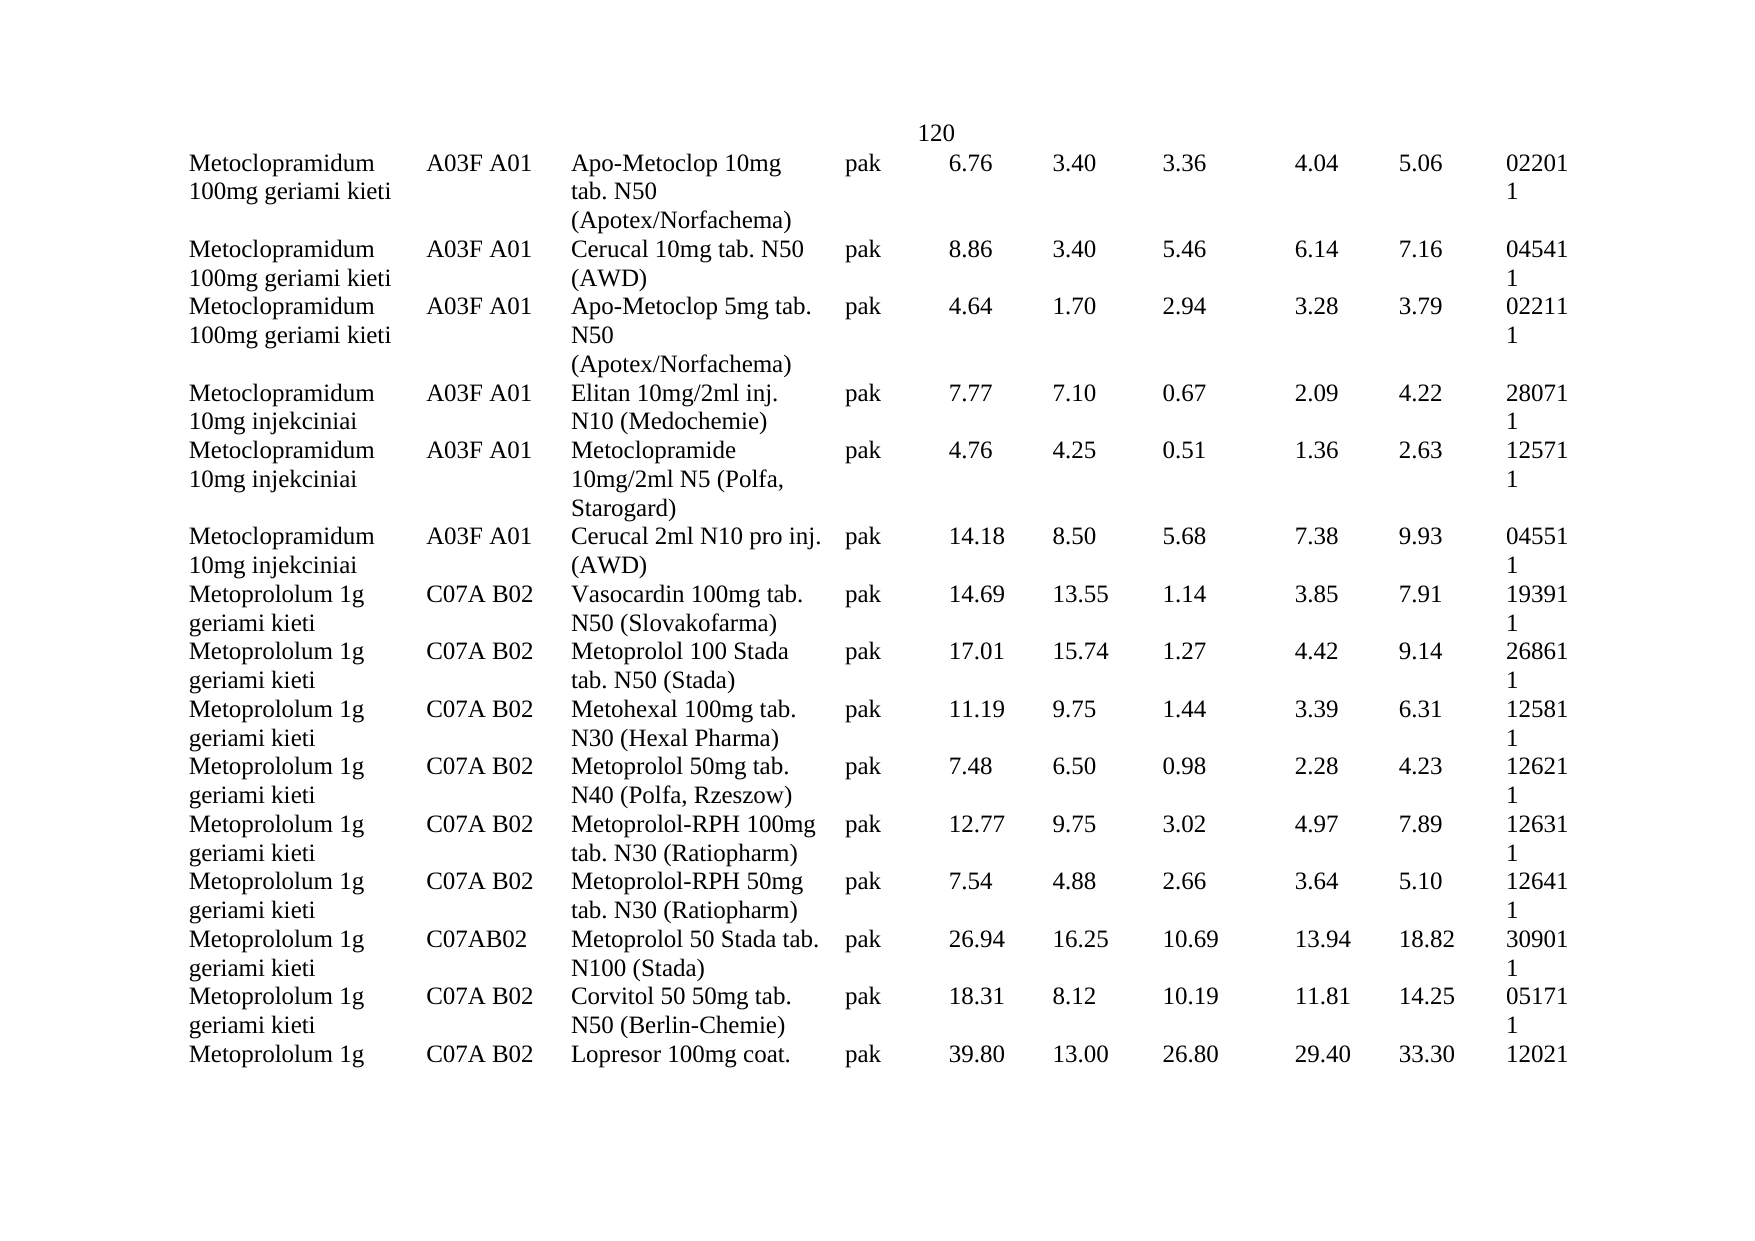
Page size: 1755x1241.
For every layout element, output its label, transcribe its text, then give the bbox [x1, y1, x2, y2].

table_cell 12.77 [938, 809, 1041, 866]
table_cell 7.89 [1388, 809, 1494, 866]
table_cell 10.69 [1151, 924, 1283, 981]
table_cell [1589, 809, 1595, 866]
table_cell 1.36 [1283, 435, 1387, 521]
table_cell 0.51 [1151, 435, 1283, 521]
table_cell 5.10 [1388, 866, 1494, 924]
table_cell [1589, 579, 1595, 636]
table_cell 1.14 [1151, 579, 1283, 636]
table_cell 4.25 [1041, 435, 1151, 521]
table_cell 1.27 [1151, 636, 1283, 694]
table_cell pak [834, 866, 937, 924]
table_cell [1589, 694, 1595, 751]
table_cell 6.14 [1283, 234, 1387, 291]
table_cell 3.39 [1283, 694, 1387, 751]
table_cell 9.93 [1388, 521, 1494, 579]
table_cell A03F A01 [415, 378, 559, 435]
table_cell Metoclopramidum 10mg injekciniai [177, 378, 415, 435]
table_cell 126211 [1495, 751, 1589, 809]
table_cell pak [834, 751, 937, 809]
table_cell pak [834, 694, 937, 751]
table_cell 7.48 [938, 751, 1041, 809]
table_cell C07A B02 [415, 636, 559, 694]
table_cell pak [834, 291, 937, 378]
table_cell pak [834, 924, 937, 981]
table_cell pak [834, 435, 937, 521]
table_cell pak [834, 809, 937, 866]
table_cell 18.82 [1388, 924, 1494, 981]
table_cell 2.28 [1283, 751, 1387, 809]
table_cell 3.64 [1283, 866, 1387, 924]
table_cell [1589, 924, 1595, 981]
table_cell Metoprololum 1g geriami kieti [177, 636, 415, 694]
table_cell A03F A01 [415, 521, 559, 579]
table_cell 045511 [1495, 521, 1589, 579]
table_cell 4.64 [938, 291, 1041, 378]
table_cell 14.18 [938, 521, 1041, 579]
table_cell 9.14 [1388, 636, 1494, 694]
table_cell Metoprololum 1g geriami kieti [177, 751, 415, 809]
table_cell 280711 [1495, 378, 1589, 435]
table_cell 051711 [1495, 981, 1589, 1039]
table_cell 3.02 [1151, 809, 1283, 866]
table_cell pak [834, 636, 937, 694]
table_cell 7.54 [938, 866, 1041, 924]
table_cell Metoprololum 1g [177, 1039, 415, 1068]
table_cell 4.04 [1283, 148, 1387, 234]
table_cell [1589, 521, 1595, 579]
table_cell 3.40 [1041, 148, 1151, 234]
table_cell 1.70 [1041, 291, 1151, 378]
table_cell Metoprololum 1g geriami kieti [177, 579, 415, 636]
table_cell 5.46 [1151, 234, 1283, 291]
table_cell 39.80 [938, 1039, 1041, 1068]
table_cell Metoprololum 1g geriami kieti [177, 866, 415, 924]
table_cell pak [834, 1039, 937, 1068]
table_cell Metoclopramidum 100mg geriami kieti [177, 148, 415, 234]
table_cell 6.50 [1041, 751, 1151, 809]
table_cell Metoprolol 50 Stada tab. N100 (Stada) [560, 924, 833, 981]
table_cell 18.31 [938, 981, 1041, 1039]
table_cell 309011 [1495, 924, 1589, 981]
table_cell 193911 [1495, 579, 1589, 636]
table_cell pak [834, 148, 937, 234]
table_cell Metoprololum 1g geriami kieti [177, 694, 415, 751]
table_cell Metoclopramidum 100mg geriami kieti [177, 234, 415, 291]
table_cell Apo-Metoclop 5mg tab. N50 (Apotex/Norfachema) [560, 291, 833, 378]
table_cell pak [834, 234, 937, 291]
table_cell Elitan 10mg/2ml inj. N10 (Medochemie) [560, 378, 833, 435]
table_cell 13.55 [1041, 579, 1151, 636]
table_cell 2.94 [1151, 291, 1283, 378]
table_cell Cerucal 10mg tab. N50 (AWD) [560, 234, 833, 291]
table_cell 6.31 [1388, 694, 1494, 751]
table_cell 29.40 [1283, 1039, 1387, 1068]
table_cell Apo-Metoclop 10mg tab. N50 (Apotex/Norfachema) [560, 148, 833, 234]
table_cell 0.67 [1151, 378, 1283, 435]
table_cell 16.25 [1041, 924, 1151, 981]
table_cell pak [834, 378, 937, 435]
table_cell 022111 [1495, 291, 1589, 378]
table_cell [1589, 435, 1595, 521]
table_cell 9.75 [1041, 809, 1151, 866]
table_cell 0.98 [1151, 751, 1283, 809]
table_cell 1.44 [1151, 694, 1283, 751]
table_cell pak [834, 579, 937, 636]
table_cell [1589, 148, 1595, 234]
table_cell C07A B02 [415, 1039, 559, 1068]
table_cell C07A B02 [415, 809, 559, 866]
table_cell 14.69 [938, 579, 1041, 636]
table_cell Corvitol 50 50mg tab. N50 (Berlin-Chemie) [560, 981, 833, 1039]
table_cell 125711 [1495, 435, 1589, 521]
table_cell pak [834, 521, 937, 579]
table_cell 4.76 [938, 435, 1041, 521]
table_cell Metohexal 100mg tab. N30 (Hexal Pharma) [560, 694, 833, 751]
table_cell 4.42 [1283, 636, 1387, 694]
table_cell Vasocardin 100mg tab. N50 (Slovakofarma) [560, 579, 833, 636]
table_cell 7.38 [1283, 521, 1387, 579]
table_cell 4.97 [1283, 809, 1387, 866]
table_cell 5.06 [1388, 148, 1494, 234]
table_cell 13.00 [1041, 1039, 1151, 1068]
table_cell 3.40 [1041, 234, 1151, 291]
table_cell 126311 [1495, 809, 1589, 866]
table_cell 33.30 [1388, 1039, 1494, 1068]
table_cell 3.79 [1388, 291, 1494, 378]
table_cell 10.19 [1151, 981, 1283, 1039]
table_cell 9.75 [1041, 694, 1151, 751]
table_cell 4.88 [1041, 866, 1151, 924]
table_cell 12021 [1495, 1039, 1589, 1068]
table_cell 26.80 [1151, 1039, 1283, 1068]
table_cell [1589, 291, 1595, 378]
table_cell Metoprolol-RPH 100mg tab. N30 (Ratiopharm) [560, 809, 833, 866]
table_cell Metoprolol 100 Stada tab. N50 (Stada) [560, 636, 833, 694]
table_cell 14.25 [1388, 981, 1494, 1039]
table_cell Metoclopramidum 100mg geriami kieti [177, 291, 415, 378]
table_cell 26.94 [938, 924, 1041, 981]
table_cell 6.76 [938, 148, 1041, 234]
table_cell C07A B02 [415, 751, 559, 809]
table_cell 8.50 [1041, 521, 1151, 579]
table_cell [1589, 751, 1595, 809]
table_cell [1589, 981, 1595, 1039]
table_cell Metoclopramidum 10mg injekciniai [177, 435, 415, 521]
table_cell 8.12 [1041, 981, 1151, 1039]
table_cell 4.23 [1388, 751, 1494, 809]
table_cell 11.19 [938, 694, 1041, 751]
table_cell A03F A01 [415, 291, 559, 378]
table_cell C07A B02 [415, 866, 559, 924]
table_cell C07A B02 [415, 981, 559, 1039]
table_cell Cerucal 2ml N10 pro inj.(AWD) [560, 521, 833, 579]
table_cell 7.91 [1388, 579, 1494, 636]
table_cell 4.22 [1388, 378, 1494, 435]
table_cell Metoclopramidum 10mg injekciniai [177, 521, 415, 579]
table_cell pak [834, 981, 937, 1039]
table_cell Lopresor 100mg coat. [560, 1039, 833, 1068]
table_cell Metoprololum 1g geriami kieti [177, 809, 415, 866]
table_cell Metoprololum 1g geriami kieti [177, 924, 415, 981]
table_cell 022011 [1495, 148, 1589, 234]
table_cell 7.10 [1041, 378, 1151, 435]
table_cell Metoclopramide 10mg/2ml N5 (Polfa, Starogard) [560, 435, 833, 521]
table_cell 125811 [1495, 694, 1589, 751]
table_cell [1589, 378, 1595, 435]
table_cell 2.09 [1283, 378, 1387, 435]
table_cell A03F A01 [415, 234, 559, 291]
table_cell 11.81 [1283, 981, 1387, 1039]
table_cell 045411 [1495, 234, 1589, 291]
table_cell 13.94 [1283, 924, 1387, 981]
table_cell 268611 [1495, 636, 1589, 694]
table_cell 7.77 [938, 378, 1041, 435]
table_cell Metoprolol-RPH 50mg tab. N30 (Ratiopharm) [560, 866, 833, 924]
table_cell 2.63 [1388, 435, 1494, 521]
table_cell 3.28 [1283, 291, 1387, 378]
table_cell 15.74 [1041, 636, 1151, 694]
table_cell [1589, 636, 1595, 694]
table_cell 17.01 [938, 636, 1041, 694]
table_cell 2.66 [1151, 866, 1283, 924]
table_cell 126411 [1495, 866, 1589, 924]
table_cell 3.85 [1283, 579, 1387, 636]
table_cell 5.68 [1151, 521, 1283, 579]
table_cell Metoprolol 50mg tab. N40 (Polfa, Rzeszow) [560, 751, 833, 809]
table_cell A03F A01 [415, 148, 559, 234]
table_cell Metoprololum 1g geriami kieti [177, 981, 415, 1039]
table_cell C07A B02 [415, 694, 559, 751]
table_cell [1589, 1039, 1595, 1068]
table_cell [1589, 866, 1595, 924]
table_cell A03F A01 [415, 435, 559, 521]
table_cell C07AB02 [415, 924, 559, 981]
table_cell [1589, 234, 1595, 291]
table_cell 3.36 [1151, 148, 1283, 234]
table_cell C07A B02 [415, 579, 559, 636]
table_cell 8.86 [938, 234, 1041, 291]
table_cell 7.16 [1388, 234, 1494, 291]
